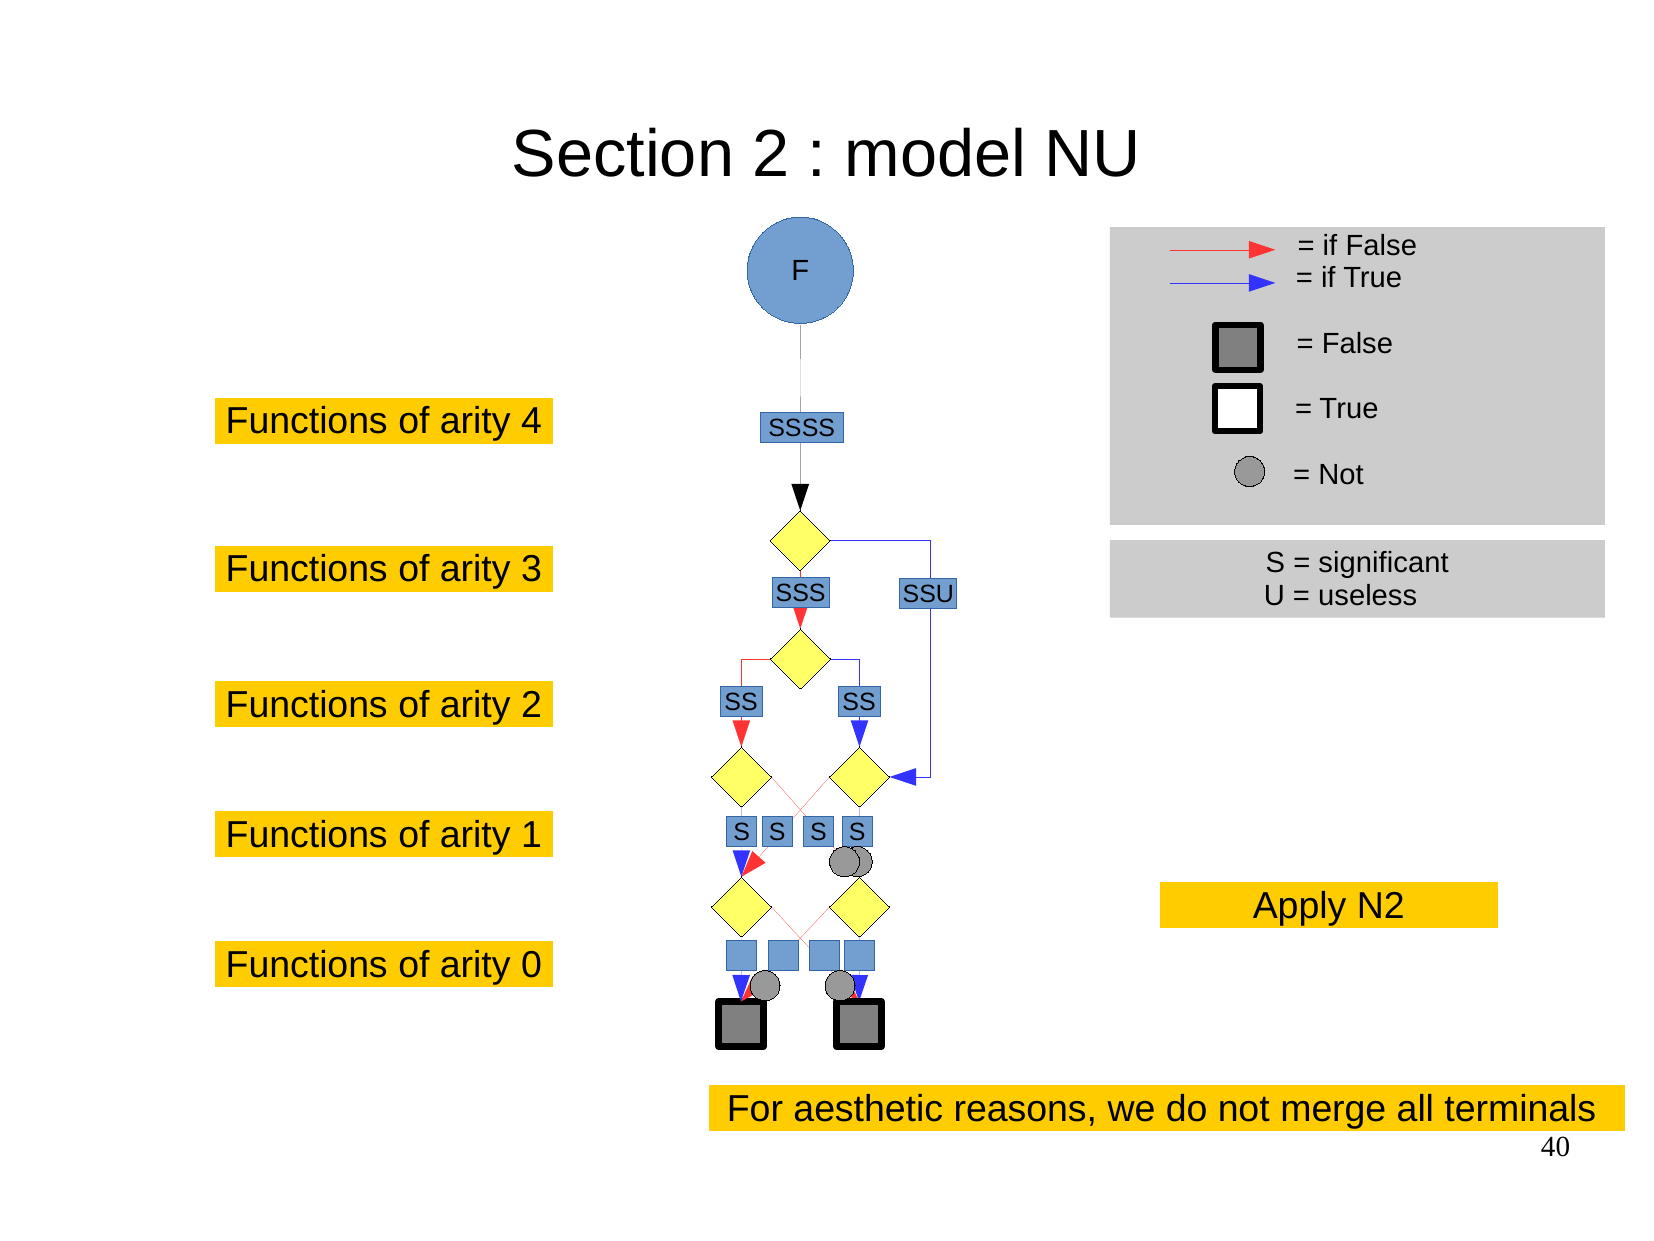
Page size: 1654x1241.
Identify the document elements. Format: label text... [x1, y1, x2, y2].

text_box [726, 940, 757, 971]
text_box For aesthetic reasons, we do not merge all terminals [709, 1085, 1625, 1131]
text_box [770, 510, 831, 571]
text_box SS [720, 686, 763, 717]
text_box [1215, 386, 1261, 432]
text_box S [803, 816, 834, 847]
text_box Apply N2 [1160, 882, 1498, 928]
text_box [1215, 324, 1261, 370]
text_box S [762, 816, 793, 847]
text_box [1234, 456, 1265, 487]
text_box [770, 628, 831, 689]
text_box [829, 846, 890, 937]
text_box S = significant U = useless [1109, 540, 1605, 618]
text_box [711, 746, 772, 807]
text_box F [747, 257, 854, 324]
text_box SSU [899, 578, 957, 609]
text_box SS [838, 686, 881, 717]
text_box [829, 746, 890, 807]
text_box Functions of arity 3 [215, 546, 553, 592]
text_box S [842, 816, 873, 847]
text_box Functions of arity 4 [215, 398, 553, 444]
text_box Functions of arity 1 [215, 811, 553, 857]
text_box = if False = if True = False = True = Not [1109, 227, 1605, 525]
text_box SSSS [760, 412, 844, 443]
title Section 2 : model NU [82, 49, 1571, 257]
text_box S [726, 816, 757, 847]
text_box Functions of arity 2 [215, 681, 553, 727]
text_box [809, 940, 882, 1047]
text_box [718, 940, 799, 1047]
text_box [711, 876, 772, 937]
text_box Functions of arity 0 [215, 941, 553, 987]
text_box SSS [772, 577, 830, 608]
